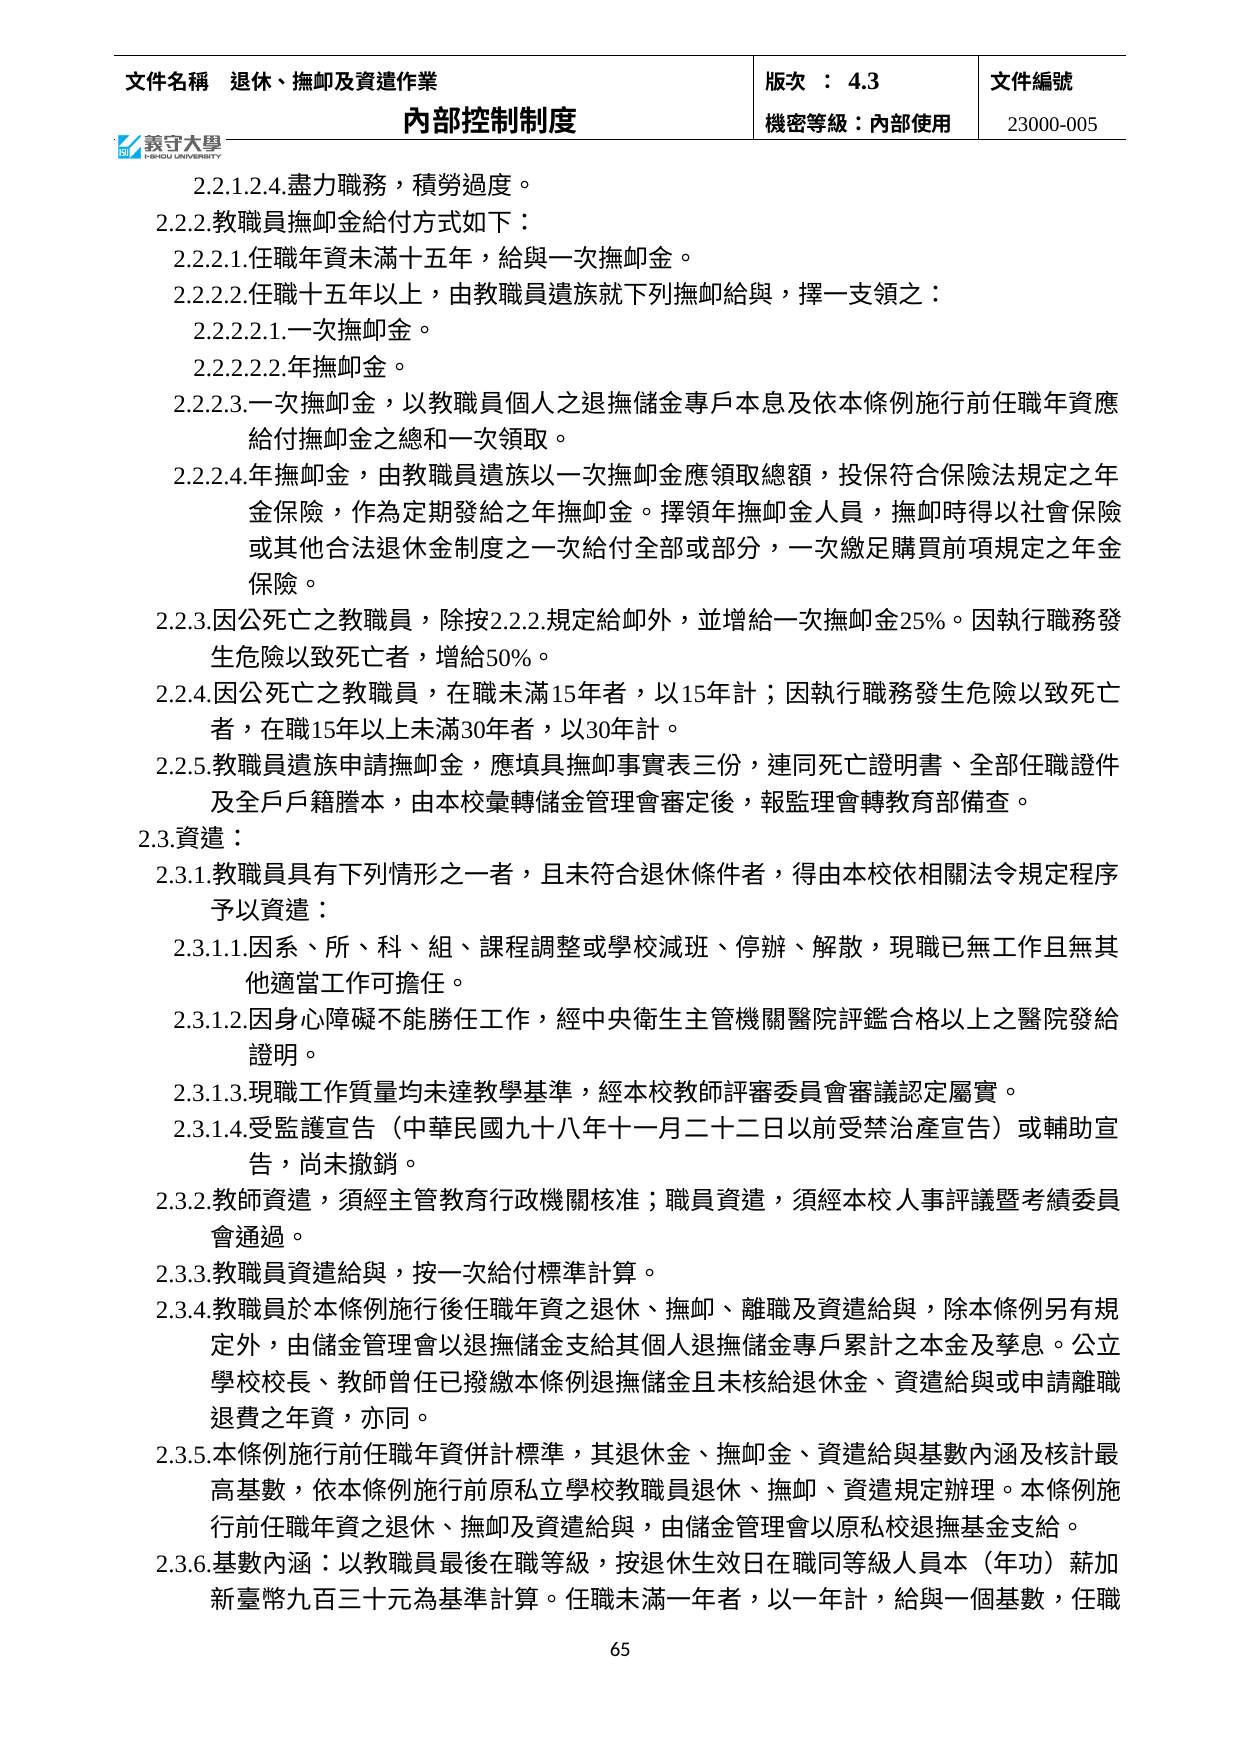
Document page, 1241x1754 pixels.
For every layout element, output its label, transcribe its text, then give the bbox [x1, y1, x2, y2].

text 2.3.4.教職員於本條例施行後任職年資之退休、撫卹、離職及資遣給與，除本條例另有規定外，由儲金管理會以退撫儲金支給其個人退撫儲金專戶累計之本金及孳息。公立學校校長、教師曾任已撥繳本條例退撫儲金且未核給退休金、資遣給與或申請離職退費之年資，亦同。 [156, 1289, 1122, 1434]
text 2.2.2.教職員撫卹金給付方式如下： [156, 202, 1122, 238]
text 2.2.5.教職員遺族申請撫卹金，應填具撫卹事實表三份，連同死亡證明書、全部任職證件及全戶戶籍謄本，由本校彙轉儲金管理會審定後，報監理會轉教育部備查。 [156, 746, 1122, 818]
text 2.3.1.4.受監護宣告（中華民國九十八年十一月二十二日以前受禁治產宣告）或輔助宣告，尚未撤銷。 [173, 1108, 1122, 1181]
text 2.2.2.2.2.年撫卹金。 [193, 347, 1122, 383]
text 2.2.1.2.4.盡力職務，積勞過度。 [193, 166, 1122, 202]
text 2.2.2.2.1.一次撫卹金。 [193, 311, 1122, 347]
text 2.3.2.教師資遣，須經主管教育行政機關核准；職員資遣，須經本校人事評議暨考績委員會通過。 [156, 1181, 1122, 1253]
text 2.3.3.教職員資遣給與，按一次給付標準計算。 [156, 1253, 1122, 1289]
text 2.2.2.1.任職年資未滿十五年，給與一次撫卹金。 [173, 238, 1122, 274]
text 2.2.2.2.任職十五年以上，由教職員遺族就下列撫卹給與，擇一支領之： [173, 274, 1122, 311]
text 2.3.資遣： [138, 818, 1122, 854]
text 2.2.2.3.一次撫卹金，以教職員個人之退撫儲金專戶本息及依本條例施行前任職年資應給付撫卹金之總和一次領取。 [173, 383, 1122, 456]
text 2.3.5.本條例施行前任職年資併計標準，其退休金、撫卹金、資遣給與基數內涵及核計最高基數，依本條例施行前原私立學校教職員退休、撫卹、資遣規定辦理。本條例施行前任職年資之退休、撫卹及資遣給與，由儲金管理會以原私校退撫基金支給。 [156, 1434, 1122, 1543]
text 2.3.1.2.因身心障礙不能勝任工作，經中央衛生主管機關醫院評鑑合格以上之醫院發給證明。 [173, 999, 1122, 1072]
text 2.2.3.因公死亡之教職員，除按2.2.2.規定給卹外，並增給一次撫卹金25%。因執行職務發生危險以致死亡者，增給50%。 [156, 601, 1122, 673]
text 2.3.6.基數內涵：以教職員最後在職等級，按退休生效日在職同等級人員本（年功）薪加新臺幣九百三十元為基準計算。任職未滿一年者，以一年計，給與一個基數，任職 [156, 1543, 1122, 1616]
text 2.2.4.因公死亡之教職員，在職未滿15年者，以15年計；因執行職務發生危險以致死亡者，在職15年以上未滿30年者，以30年計。 [156, 673, 1122, 746]
text 2.3.1.教職員具有下列情形之一者，且未符合退休條件者，得由本校依相關法令規定程序予以資遣： [156, 854, 1122, 927]
text 2.3.1.1.因系、所、科、組、課程調整或學校減班、停辦、解散，現職已無工作且無其他適當工作可擔任。 [173, 927, 1122, 999]
text 2.3.1.3.現職工作質量均未達教學基準，經本校教師評審委員會審議認定屬實。 [173, 1072, 1122, 1108]
text 2.2.2.4.年撫卹金，由教職員遺族以一次撫卹金應領取總額，投保符合保險法規定之年金保險，作為定期發給之年撫卹金。擇領年撫卹金人員，撫卹時得以社會保險或其他合法退休金制度之一次給付全部或部分，一次繳足購買前項規定之年金保險。 [173, 456, 1122, 601]
